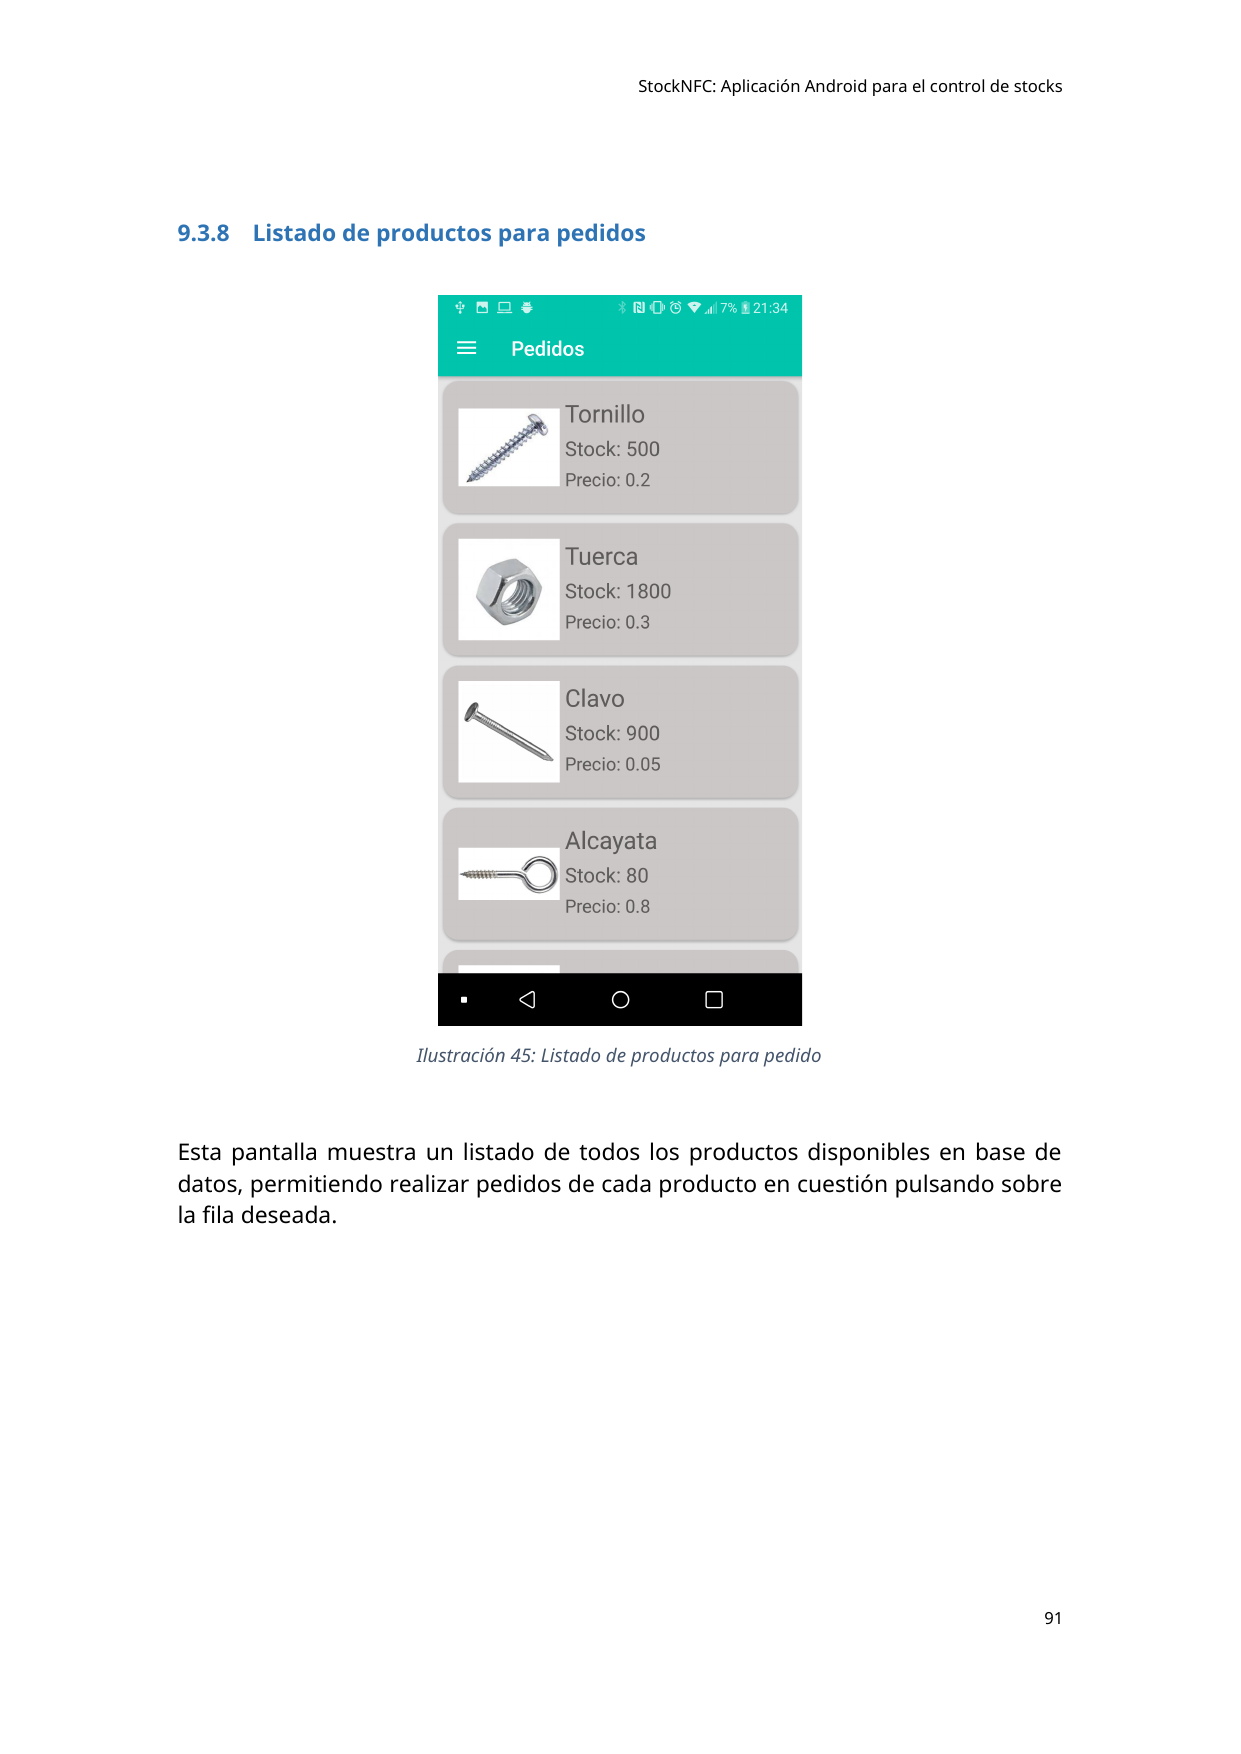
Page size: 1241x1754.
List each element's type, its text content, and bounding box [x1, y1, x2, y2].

subtitle Listado de productos para pedidos [177, 216, 1063, 248]
text Ilustración 45: Listado de productos para pedido [177, 1042, 1063, 1067]
text Esta pantalla muestra un listado de todos los productos disponibles en base de datos, permitiendo realizar pedidos de cada producto en cuestión pulsando sobre la fila deseada. [177, 1136, 1063, 1230]
